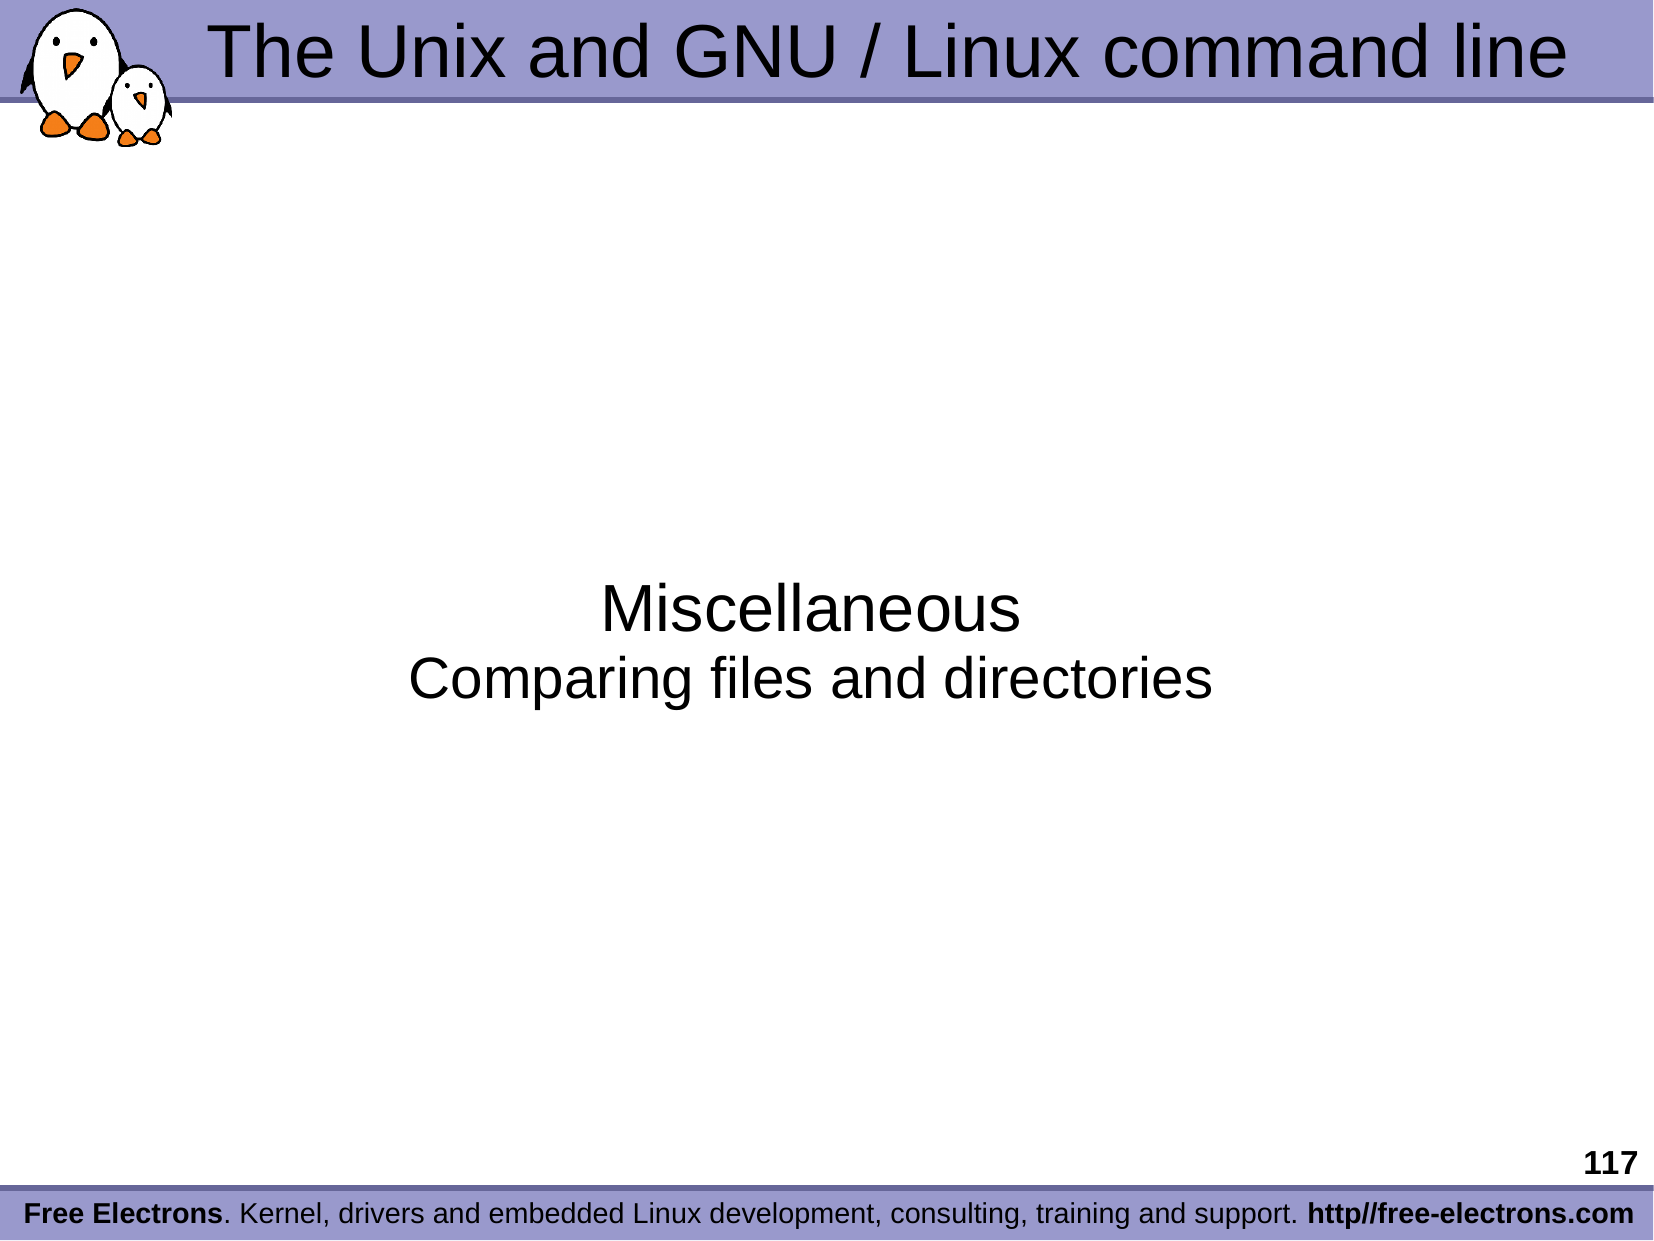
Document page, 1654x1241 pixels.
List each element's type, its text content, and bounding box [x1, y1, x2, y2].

title The Unix and GNU / Linux command line [143, 0, 1634, 103]
subtitle Miscellaneous Comparing files and directories [105, 216, 1518, 1066]
picture [20, 8, 172, 147]
